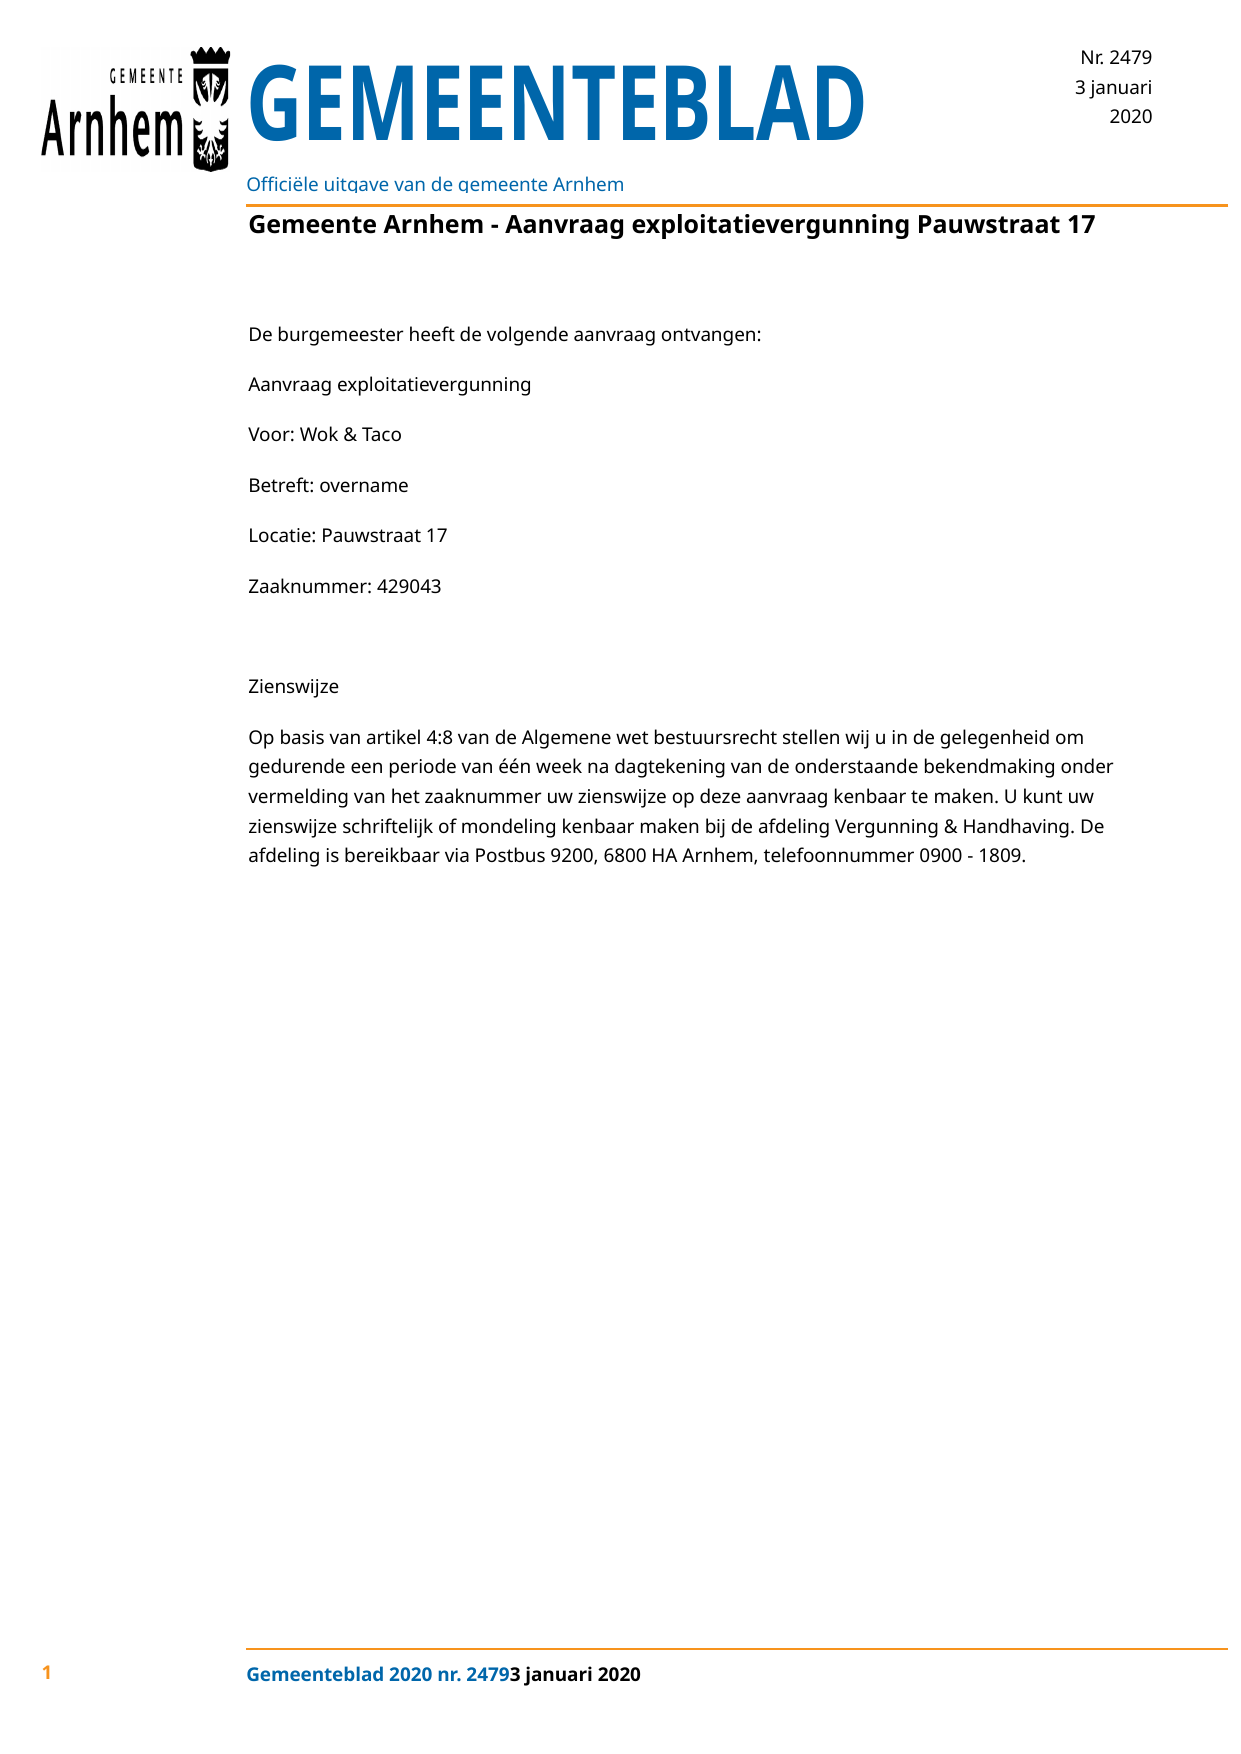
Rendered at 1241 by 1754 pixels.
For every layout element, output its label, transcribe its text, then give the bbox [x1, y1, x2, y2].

text Voor: Wok & Taco [248, 422, 1152, 447]
text Zienswijze [248, 674, 1152, 699]
text Zaaknummer: 429043 [248, 573, 1152, 598]
text Gemeente Arnhem - Aanvraag exploitatievergunning Pauwstraat 17 [248, 207, 1152, 241]
text Betreft: overname [248, 472, 1152, 498]
text De burgemeester heeft de volgende aanvraag ontvangen: [248, 321, 1152, 346]
text Aanvraag exploitatievergunning [248, 371, 1152, 397]
text Op basis van artikel 4:8 van de Algemene wet bestuursrecht stellen wij u in de gelegenheid om gedurende een periode van één week na dagtekening van de onderstaande bekendmaking onder vermelding van het zaaknummer uw zienswijze op deze aanvraag kenbaar te maken. U kunt uw zienswijze schriftelijk of mondeling kenbaar maken bij de afdeling Vergunning & Handhaving. De afdeling is bereikbaar via Postbus 9200, 6800 HA Arnhem, telefoonnummer 0900 - 1809. [248, 724, 1152, 868]
text Locatie: Pauwstraat 17 [248, 522, 1152, 548]
picture [41, 47, 231, 172]
